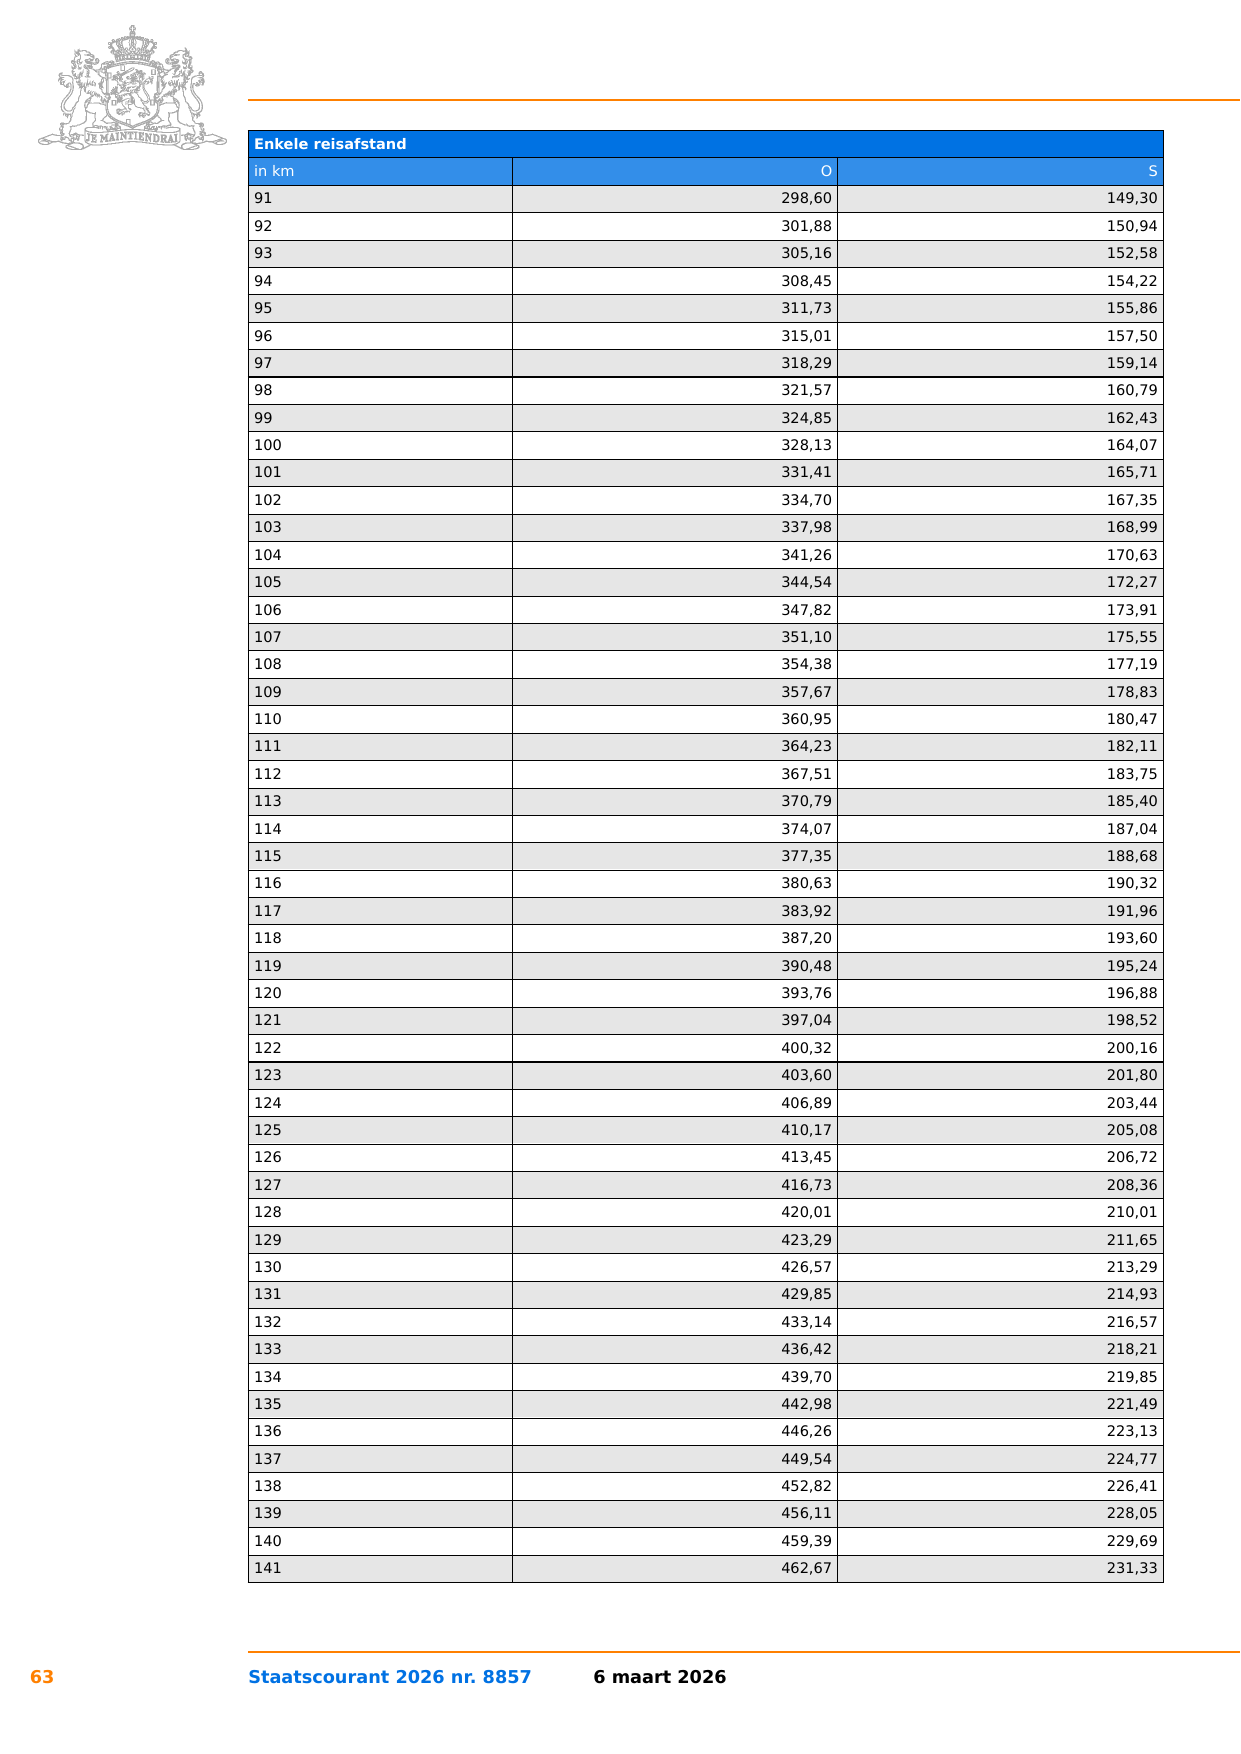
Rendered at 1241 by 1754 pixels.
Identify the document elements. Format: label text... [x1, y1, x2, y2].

table_cell 187,04 [838, 816, 1163, 842]
table_cell 324,85 [513, 405, 837, 431]
table_cell 334,70 [513, 487, 837, 513]
table_cell 149,30 [838, 186, 1163, 212]
table_cell 99 [249, 405, 512, 431]
table_cell 201,80 [838, 1063, 1163, 1089]
table_cell 370,79 [513, 789, 837, 815]
table_cell 216,57 [838, 1309, 1163, 1335]
table_cell 135 [249, 1391, 512, 1417]
table_cell 162,43 [838, 405, 1163, 431]
table_cell 446,26 [513, 1419, 837, 1445]
table_cell 364,23 [513, 734, 837, 760]
table_cell 173,91 [838, 597, 1163, 623]
table_cell S [838, 158, 1163, 185]
table_cell 131 [249, 1282, 512, 1308]
table_cell 439,70 [513, 1364, 837, 1390]
table_cell O [513, 158, 837, 185]
table_cell 113 [249, 789, 512, 815]
table_cell 387,20 [513, 925, 837, 952]
table_cell 442,98 [513, 1391, 837, 1417]
table_cell 406,89 [513, 1090, 837, 1116]
table_cell 214,93 [838, 1282, 1163, 1308]
table_cell 178,83 [838, 679, 1163, 705]
table_cell 380,63 [513, 871, 837, 897]
table_cell 127 [249, 1172, 512, 1198]
table_cell 337,98 [513, 515, 837, 541]
table_cell 170,63 [838, 542, 1163, 568]
table_cell 449,54 [513, 1446, 837, 1472]
table_cell 426,57 [513, 1254, 837, 1281]
table_cell 104 [249, 542, 512, 568]
table_cell 459,39 [513, 1528, 837, 1554]
table_cell 136 [249, 1419, 512, 1445]
table_cell 97 [249, 350, 512, 376]
table_cell 226,41 [838, 1473, 1163, 1500]
table_cell 416,73 [513, 1172, 837, 1198]
table_cell 116 [249, 871, 512, 897]
table_cell 410,17 [513, 1117, 837, 1143]
table_cell 206,72 [838, 1145, 1163, 1171]
table_cell 164,07 [838, 432, 1163, 459]
table_cell 354,38 [513, 651, 837, 678]
table_cell 393,76 [513, 980, 837, 1007]
table_cell 111 [249, 734, 512, 760]
table_cell 383,92 [513, 898, 837, 924]
table_cell 160,79 [838, 378, 1163, 404]
table_cell 121 [249, 1008, 512, 1034]
table_cell 344,54 [513, 569, 837, 596]
table_cell 374,07 [513, 816, 837, 842]
table_cell 462,67 [513, 1556, 837, 1582]
table_cell 223,13 [838, 1419, 1163, 1445]
table_cell 96 [249, 323, 512, 349]
table_cell 377,35 [513, 843, 837, 869]
table_cell in km [249, 158, 512, 185]
table_cell 357,67 [513, 679, 837, 705]
table_cell 456,11 [513, 1501, 837, 1527]
table_cell 102 [249, 487, 512, 513]
table_cell 98 [249, 378, 512, 404]
table_cell 195,24 [838, 953, 1163, 979]
table_cell 128 [249, 1199, 512, 1226]
table_cell 129 [249, 1227, 512, 1253]
table_cell 100 [249, 432, 512, 459]
table_cell 105 [249, 569, 512, 596]
table_cell 154,22 [838, 268, 1163, 294]
table_cell 108 [249, 651, 512, 678]
table_cell 157,50 [838, 323, 1163, 349]
table_cell 175,55 [838, 624, 1163, 650]
table_cell 193,60 [838, 925, 1163, 952]
table_cell 183,75 [838, 761, 1163, 787]
table_cell 190,32 [838, 871, 1163, 897]
table_cell 120 [249, 980, 512, 1007]
table_cell 185,40 [838, 789, 1163, 815]
table_cell 231,33 [838, 1556, 1163, 1582]
table_cell 152,58 [838, 241, 1163, 267]
table_cell 228,05 [838, 1501, 1163, 1527]
table_cell 341,26 [513, 542, 837, 568]
table_cell 200,16 [838, 1035, 1163, 1061]
table_cell 196,88 [838, 980, 1163, 1007]
table_cell 229,69 [838, 1528, 1163, 1554]
table_cell 92 [249, 213, 512, 239]
table_cell 103 [249, 515, 512, 541]
table_cell 347,82 [513, 597, 837, 623]
table_cell 351,10 [513, 624, 837, 650]
table_cell 123 [249, 1063, 512, 1089]
table_cell 93 [249, 241, 512, 267]
table_cell 452,82 [513, 1473, 837, 1500]
table_cell 210,01 [838, 1199, 1163, 1226]
table_cell 118 [249, 925, 512, 952]
table_cell 95 [249, 295, 512, 322]
table_cell 429,85 [513, 1282, 837, 1308]
table_cell 106 [249, 597, 512, 623]
table_cell 110 [249, 706, 512, 733]
table_cell 367,51 [513, 761, 837, 787]
table_cell 205,08 [838, 1117, 1163, 1143]
table_cell 331,41 [513, 460, 837, 486]
table_cell 122 [249, 1035, 512, 1061]
table_cell 101 [249, 460, 512, 486]
table_cell 203,44 [838, 1090, 1163, 1116]
table_cell 155,86 [838, 295, 1163, 322]
table_cell 115 [249, 843, 512, 869]
table_cell 114 [249, 816, 512, 842]
table_cell 213,29 [838, 1254, 1163, 1281]
table_cell 298,60 [513, 186, 837, 212]
table_header Enkele reisafstand [249, 131, 1163, 157]
table_cell 208,36 [838, 1172, 1163, 1198]
table_cell 224,77 [838, 1446, 1163, 1472]
table_cell 130 [249, 1254, 512, 1281]
table_cell 188,68 [838, 843, 1163, 869]
table_cell 308,45 [513, 268, 837, 294]
table_cell 403,60 [513, 1063, 837, 1089]
table_cell 433,14 [513, 1309, 837, 1335]
table_cell 150,94 [838, 213, 1163, 239]
table_cell 211,65 [838, 1227, 1163, 1253]
table_cell 400,32 [513, 1035, 837, 1061]
table_cell 94 [249, 268, 512, 294]
table_cell 390,48 [513, 953, 837, 979]
table_cell 177,19 [838, 651, 1163, 678]
table_cell 182,11 [838, 734, 1163, 760]
table_cell 109 [249, 679, 512, 705]
table_cell 305,16 [513, 241, 837, 267]
table_cell 137 [249, 1446, 512, 1472]
table_cell 141 [249, 1556, 512, 1582]
table_cell 139 [249, 1501, 512, 1527]
table_cell 133 [249, 1336, 512, 1363]
table_cell 420,01 [513, 1199, 837, 1226]
table_cell 134 [249, 1364, 512, 1390]
table_cell 413,45 [513, 1145, 837, 1171]
table_cell 172,27 [838, 569, 1163, 596]
table_cell 360,95 [513, 706, 837, 733]
table_cell 198,52 [838, 1008, 1163, 1034]
table_cell 328,13 [513, 432, 837, 459]
table_cell 315,01 [513, 323, 837, 349]
table_cell 126 [249, 1145, 512, 1171]
table_cell 219,85 [838, 1364, 1163, 1390]
table_cell 159,14 [838, 350, 1163, 376]
table_cell 117 [249, 898, 512, 924]
picture [38, 25, 227, 150]
table_cell 221,49 [838, 1391, 1163, 1417]
table_cell 132 [249, 1309, 512, 1335]
table_cell 301,88 [513, 213, 837, 239]
table_cell 180,47 [838, 706, 1163, 733]
table_cell 119 [249, 953, 512, 979]
table_cell 318,29 [513, 350, 837, 376]
table_cell 125 [249, 1117, 512, 1143]
table_cell 167,35 [838, 487, 1163, 513]
table_cell 397,04 [513, 1008, 837, 1034]
table_cell 138 [249, 1473, 512, 1500]
table_cell 91 [249, 186, 512, 212]
table_cell 165,71 [838, 460, 1163, 486]
table_cell 124 [249, 1090, 512, 1116]
table_cell 191,96 [838, 898, 1163, 924]
table_cell 311,73 [513, 295, 837, 322]
table_cell 168,99 [838, 515, 1163, 541]
table_cell 218,21 [838, 1336, 1163, 1363]
table_cell 112 [249, 761, 512, 787]
table_cell 140 [249, 1528, 512, 1554]
table_cell 436,42 [513, 1336, 837, 1363]
table_cell 107 [249, 624, 512, 650]
table_cell 321,57 [513, 378, 837, 404]
table_cell 423,29 [513, 1227, 837, 1253]
